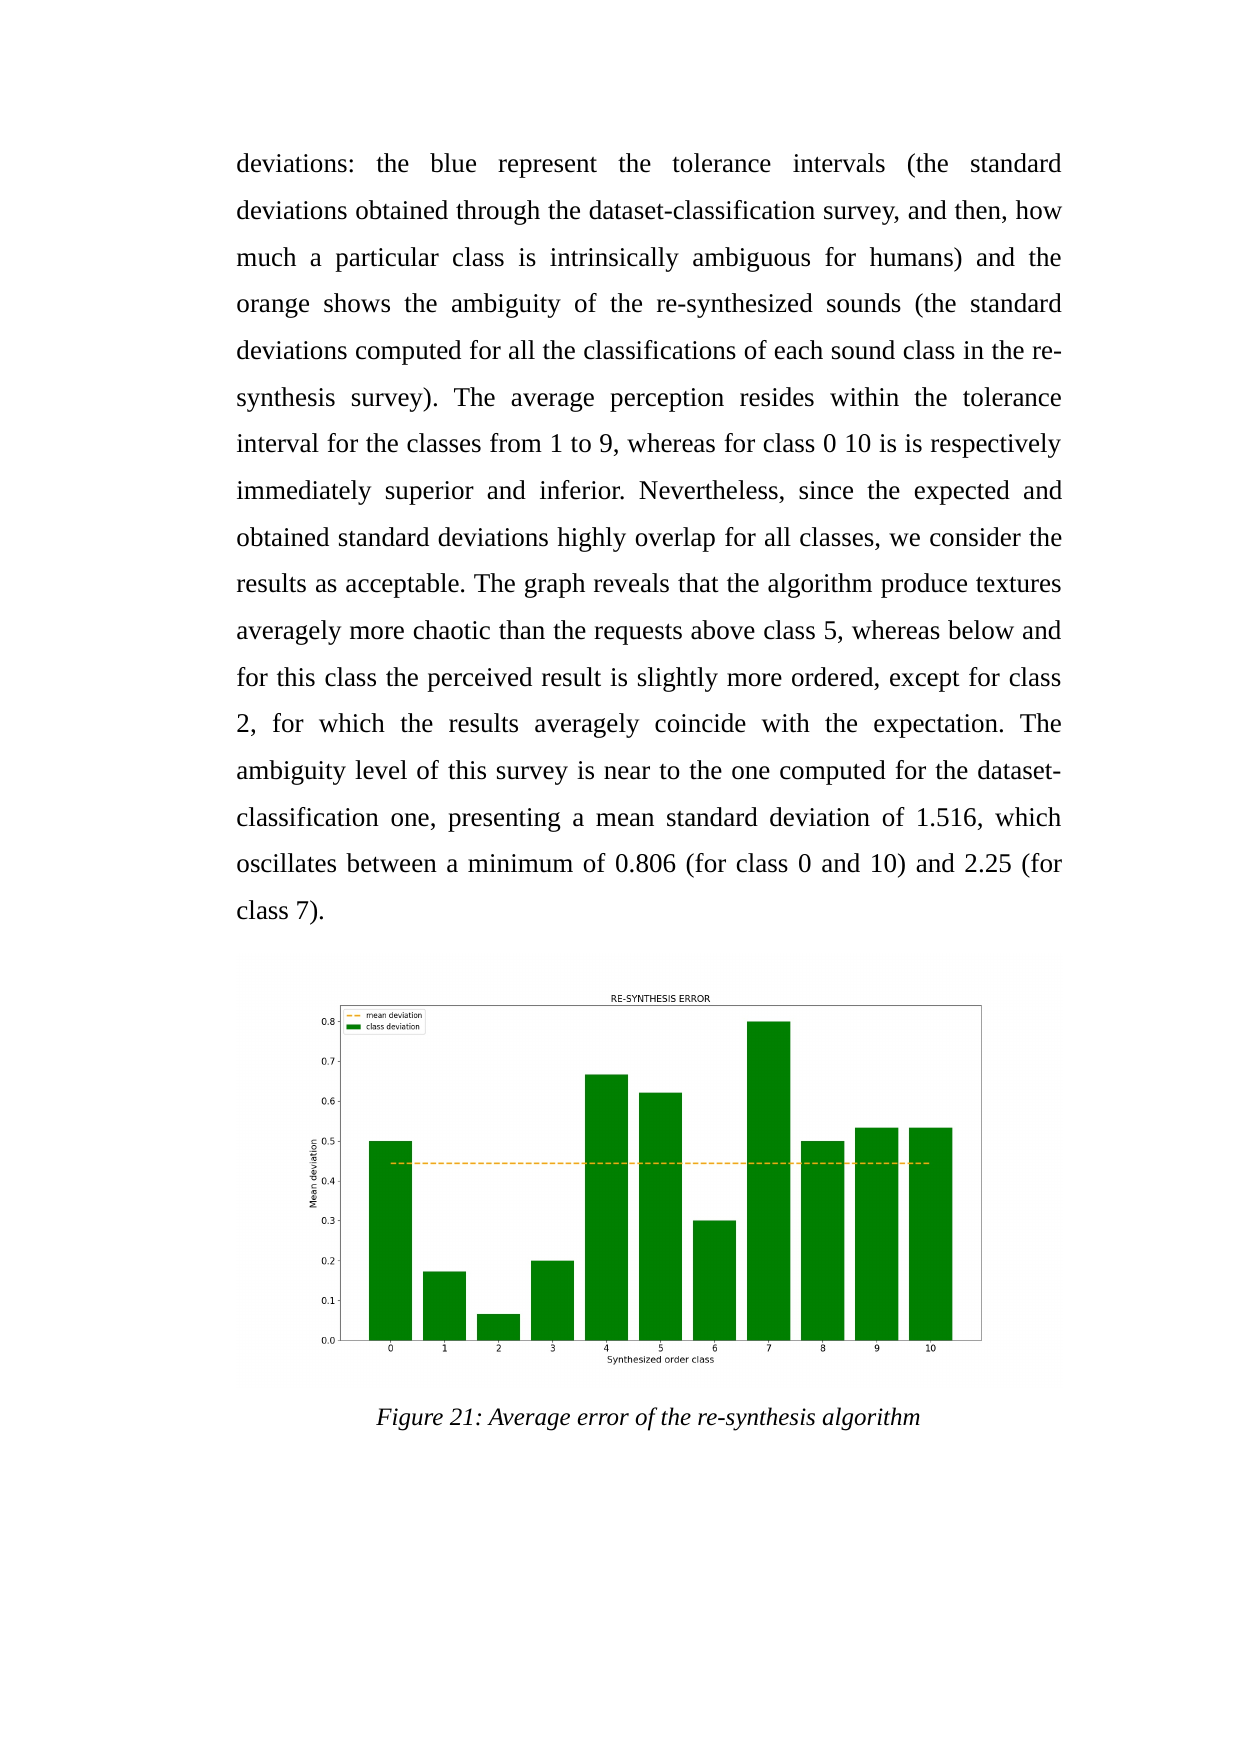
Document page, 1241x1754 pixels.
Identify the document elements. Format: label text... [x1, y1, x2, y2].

text Figure 21: Average error of the re-synthesis algorithm [236, 1388, 1063, 1431]
picture [236, 953, 1063, 1388]
text deviations: the blue represent the tolerance intervals (the standard deviations obtained through the dataset-classification survey, and then, how much a particular class is intrinsically ambiguous for humans) and the orange shows the ambiguity of the re-synthesized sounds (the standard deviations computed for all the classifications of each sound class in the re-synthesis survey). The average perception resides within the tolerance interval for the classes from 1 to 9, whereas for class 0 10 is is respectively immediately superior and inferior. Nevertheless, since the expected and obtained standard deviations highly overlap for all classes, we consider the results as acceptable. The graph reveals that the algorithm produce textures averagely more chaotic than the requests above class 5, whereas below and for this class the perceived result is slightly more ordered, except for class 2, for which the results averagely coincide with the expectation. The ambiguity level of this survey is near to the one computed for the dataset-classification one, presenting a mean standard deviation of 1.516, which oscillates between a minimum of 0.806 (for class 0 and 10) and 2.25 (for class 7). [236, 148, 1063, 925]
